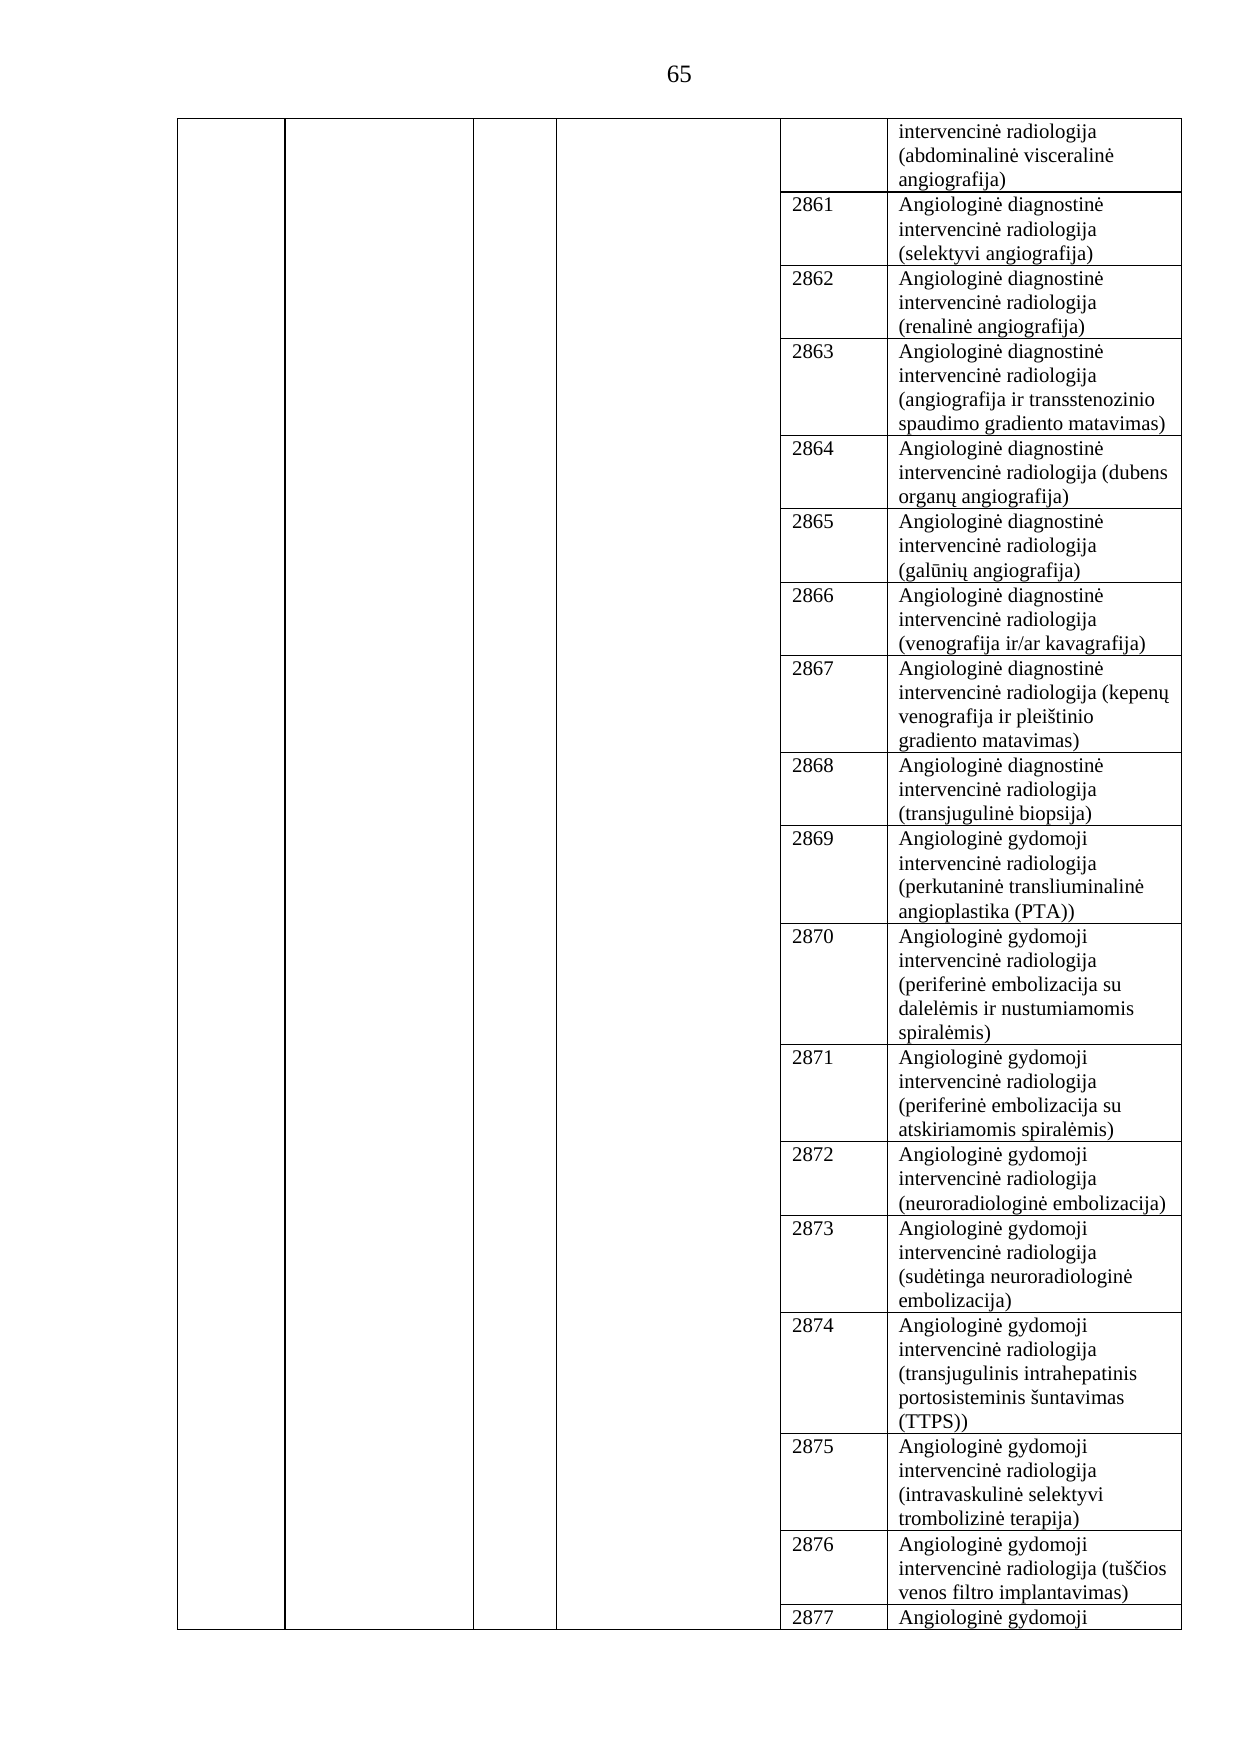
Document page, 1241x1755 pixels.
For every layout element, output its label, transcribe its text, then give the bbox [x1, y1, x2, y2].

table_cell 2864 [781, 436, 887, 508]
table_cell Angiologinė diagnostinė intervencinė radiologija (angiografija ir transstenozinio spaudimo gradiento matavimas) [888, 339, 1181, 435]
table_cell 2874 [781, 1313, 887, 1433]
table_cell Angiologinė gydomoji intervencinė radiologija (perkutaninė transliuminalinė angioplastika (PTA)) [888, 826, 1181, 923]
table_cell Angiologinė diagnostinė intervencinė radiologija (transjugulinė biopsija) [888, 753, 1181, 825]
table_cell 2871 [781, 1045, 887, 1141]
table_cell 2861 [781, 193, 887, 264]
table_cell Angiologinė gydomoji intervencinė radiologija (intravaskulinė selektyvi trombolizinė terapija) [888, 1434, 1181, 1530]
table_cell Angiologinė diagnostinė intervencinė radiologija (selektyvi angiografija) [888, 193, 1181, 264]
table_cell Angiologinė diagnostinė intervencinė radiologija (kepenų venografija ir pleištinio gradiento matavimas) [888, 656, 1181, 752]
table_cell intervencinė radiologija (abdominalinė visceralinė angiografija) [888, 119, 1181, 191]
table_cell Angiologinė diagnostinė intervencinė radiologija (renalinė angiografija) [888, 266, 1181, 338]
table_cell Angiologinė diagnostinė intervencinė radiologija (galūnių angiografija) [888, 509, 1181, 582]
table_cell 2866 [781, 583, 887, 655]
table_cell Angiologinė gydomoji intervencinė radiologija (transjugulinis intrahepatinis portosisteminis šuntavimas (TTPS)) [888, 1313, 1181, 1433]
table_cell Angiologinė gydomoji intervencinė radiologija (tuščios venos filtro implantavimas) [888, 1531, 1181, 1604]
table_cell Angiologinė gydomoji intervencinė radiologija (neuroradiologinė embolizacija) [888, 1142, 1181, 1214]
table_cell 2862 [781, 266, 887, 338]
table_cell Angiologinė gydomoji intervencinė radiologija (sudėtinga neuroradiologinė embolizacija) [888, 1216, 1181, 1312]
table_cell 2865 [781, 509, 887, 582]
table_cell 2875 [781, 1434, 887, 1530]
table_cell Angiologinė gydomoji intervencinė radiologija (periferinė embolizacija su dalelėmis ir nustumiamomis spiralėmis) [888, 924, 1181, 1044]
table_cell 2863 [781, 339, 887, 435]
table_cell Angiologinė diagnostinė intervencinė radiologija (venografija ir/ar kavagrafija) [888, 583, 1181, 655]
table_cell 2872 [781, 1142, 887, 1214]
table_cell [178, 119, 284, 1629]
table_cell 2877 [781, 1605, 887, 1629]
table_cell [474, 119, 556, 1629]
table_cell 2870 [781, 924, 887, 1044]
table_cell Angiologinė diagnostinė intervencinė radiologija (dubens organų angiografija) [888, 436, 1181, 508]
table_cell [781, 119, 887, 191]
table_cell Angiologinė gydomoji intervencinė radiologija (periferinė embolizacija su atskiriamomis spiralėmis) [888, 1045, 1181, 1141]
table_cell [286, 119, 473, 1629]
table_cell 2873 [781, 1216, 887, 1312]
table_cell [557, 119, 780, 1629]
table_cell 2868 [781, 753, 887, 825]
table_cell Angiologinė gydomoji [888, 1605, 1181, 1629]
table_cell 2876 [781, 1531, 887, 1604]
table_cell 2867 [781, 656, 887, 752]
table_cell 2869 [781, 826, 887, 923]
